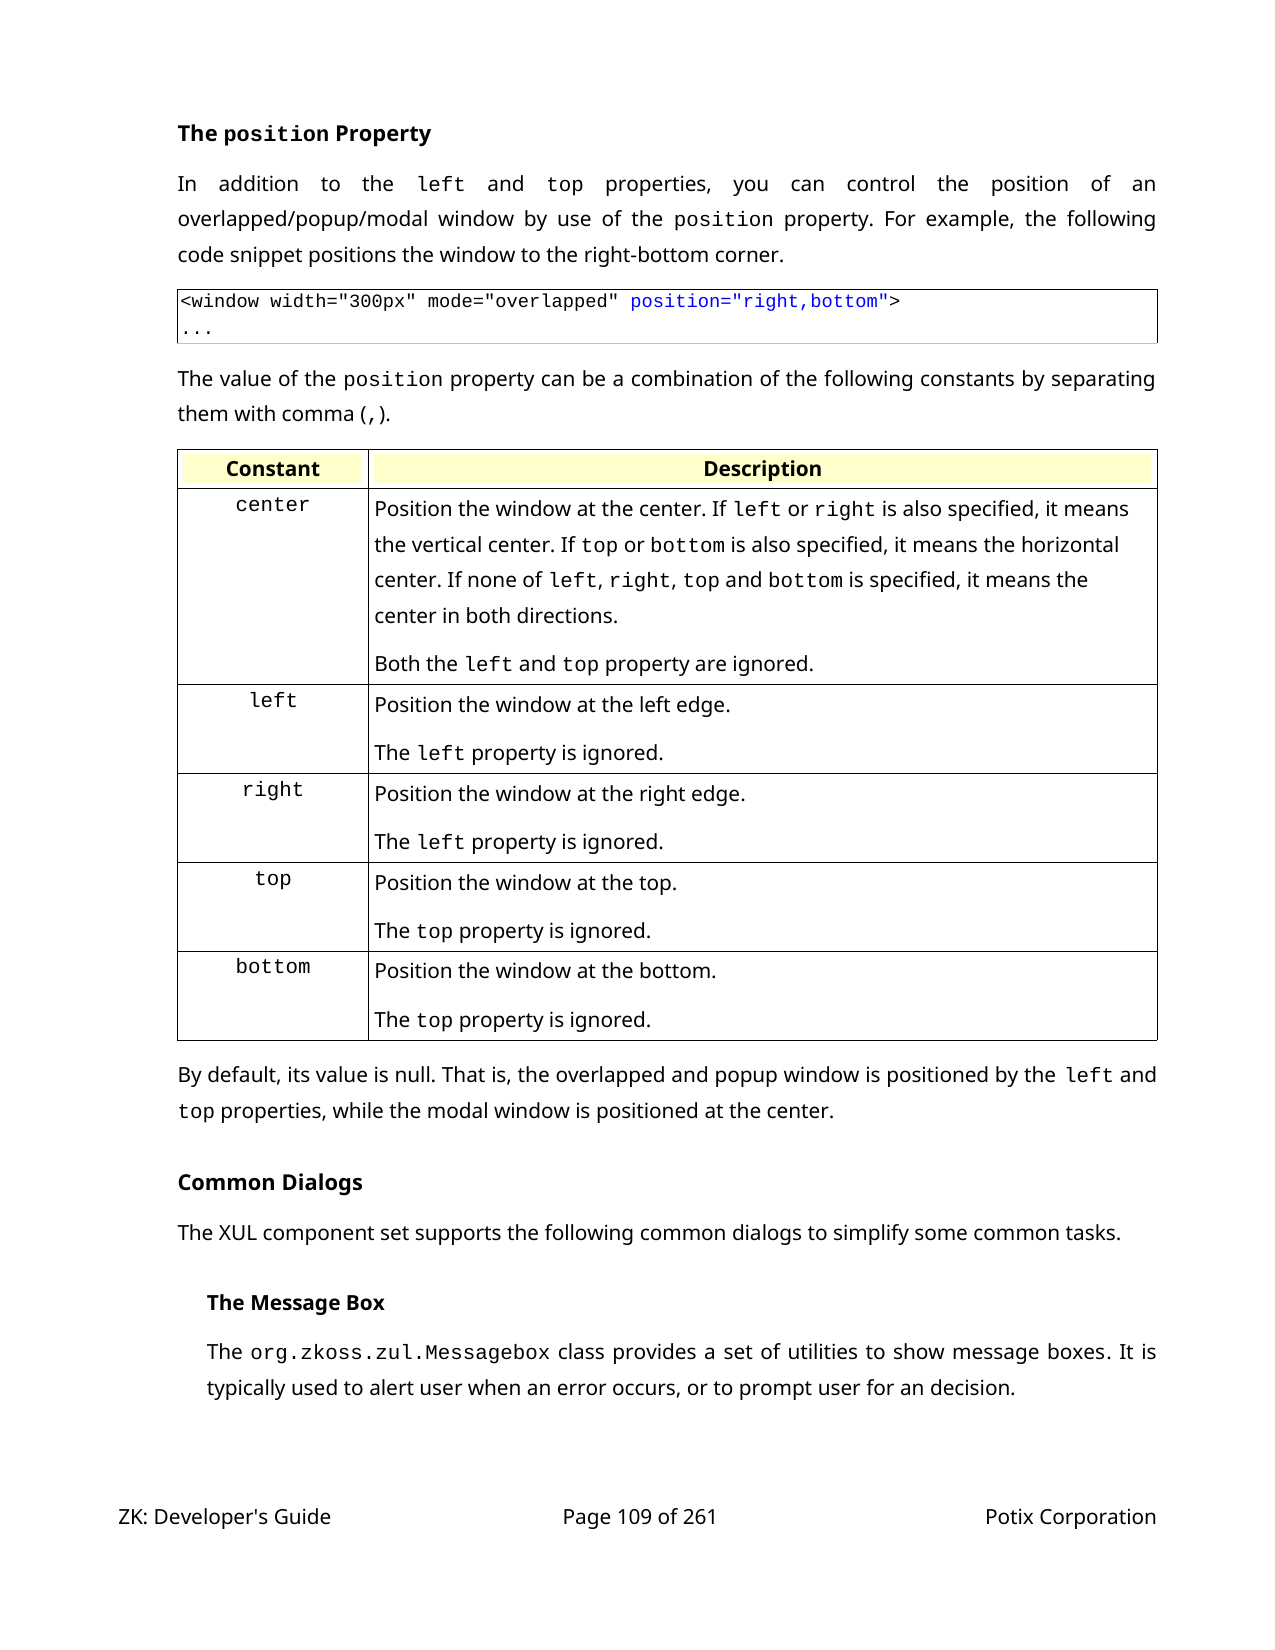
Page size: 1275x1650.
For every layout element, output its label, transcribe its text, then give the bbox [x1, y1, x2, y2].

table_cell Position the window at the bottom. The top property is ignored. [369, 952, 1157, 1040]
text By default, its value is null. That is, the overlapped and popup window is positioned by the left and top properties, while the modal window is positioned at the center. [177, 1060, 1157, 1124]
text In addition to the left and top properties, you can control the position of an overlapped/popup/modal window by use of the position property. For example, the following code snippet positions the window to the right-bottom corner. [177, 169, 1157, 268]
table_cell right [178, 774, 368, 862]
table_cell top [178, 863, 368, 951]
table_cell Position the window at the top. The top property is ignored. [369, 863, 1157, 951]
subtitle The position Property [177, 118, 1157, 148]
table_cell Position the window at the left edge. The left property is ignored. [369, 685, 1157, 773]
text The value of the position property can be a combination of the following constants by separating them with comma (,). [177, 364, 1157, 428]
table_header Description [369, 450, 1157, 488]
table_cell center [178, 489, 368, 684]
subtitle Common Dialogs [177, 1167, 1157, 1197]
table_cell Position the window at the center. If left or right is also specified, it means the vertical center. If top or bottom is also specified, it means the horizontal center. If none of left, right, top and bottom is specified, it means the center in both directions. Both the left and top property are ignored. [369, 489, 1157, 684]
table_cell left [178, 685, 368, 773]
subtitle The Message Box [207, 1288, 1157, 1317]
text The org.zkoss.zul.Messagebox class provides a set of utilities to show message boxes. It is typically used to alert user when an error occurs, or to prompt user for an decision. [207, 1337, 1157, 1401]
table_header Constant [178, 450, 368, 488]
table_cell Position the window at the right edge. The left property is ignored. [369, 774, 1157, 862]
text The XUL component set supports the following common dialogs to simplify some common tasks. [177, 1218, 1157, 1246]
text ... [178, 316, 1157, 343]
table_cell bottom [178, 952, 368, 1040]
text <window width="300px" mode="overlapped" position="right,bottom"> [178, 290, 1157, 313]
